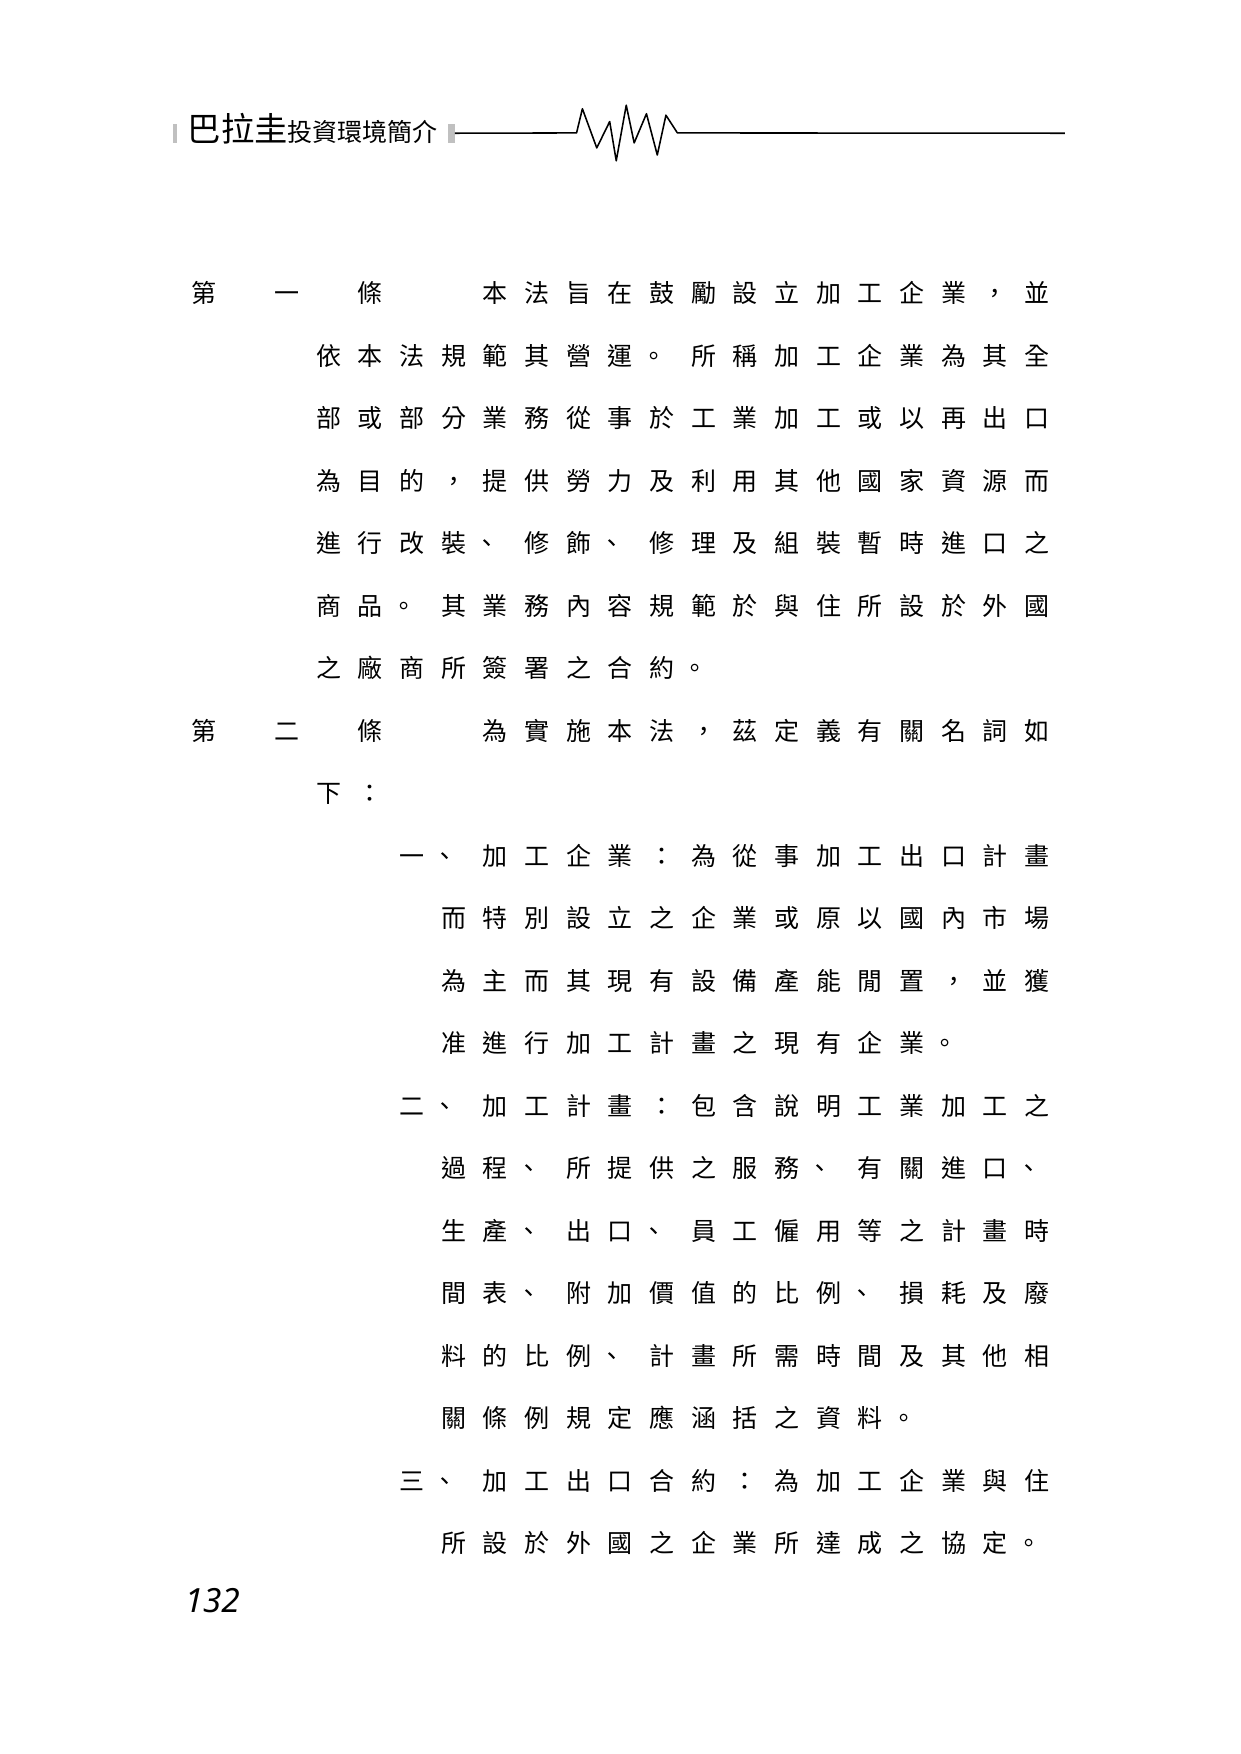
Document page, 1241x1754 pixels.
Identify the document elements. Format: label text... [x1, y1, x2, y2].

text 第 二 條 為實施本法，茲定義有關名詞如下： [183, 688, 1058, 813]
text 三、加工出口合約：為加工企業與住所設於外國之企業所達成之協定。 [355, 1438, 1058, 1563]
text 第 一 條 本法旨在鼓勵設立加工企業，並依本法規範其營運。所稱加工企業為其全部或部分業務從事於工業加工或以再出口為目的，提供勞力及利用其他國家資源而進行改裝、修飾、修理及組裝暫時進口之商品。其業務內容規範於與住所設於外國之廠商所簽署之合約。 [183, 250, 1058, 688]
text 二、加工計畫：包含說明工業加工之過程、所提供之服務、有關進口、生產、出口、員工僱用等之計畫時間表、附加價值的比例、損耗及廢料的比例、計畫所需時間及其他相關條例規定應涵括之資料。 [355, 1063, 1058, 1438]
text 一、加工企業：為從事加工出口計畫而特別設立之企業或原以國內市場為主而其現有設備產能閒置，並獲准進行加工計畫之現有企業。 [355, 813, 1058, 1063]
